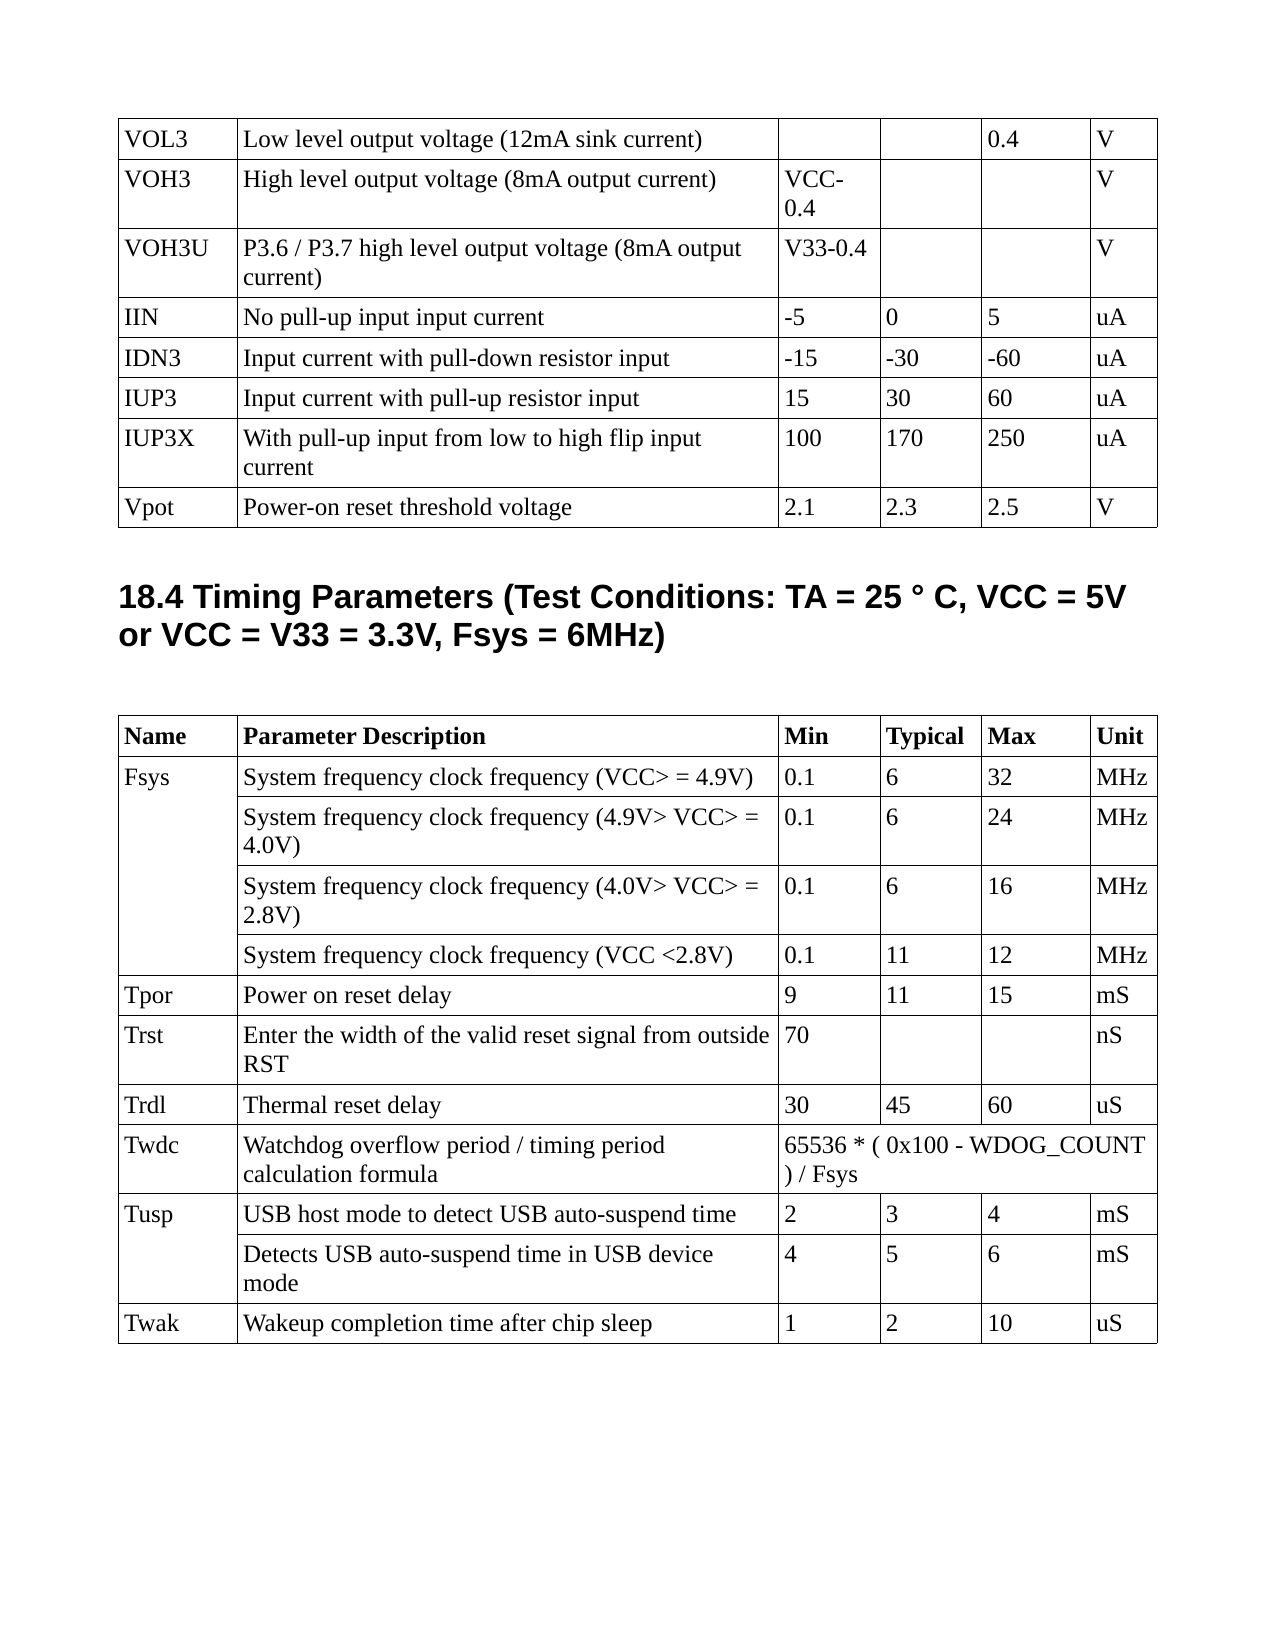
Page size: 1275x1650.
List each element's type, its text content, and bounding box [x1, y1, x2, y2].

table_cell 1 [779, 1304, 880, 1343]
table_cell [982, 160, 1090, 227]
table_cell VCC-0.4 [779, 160, 880, 227]
table_cell 170 [881, 419, 981, 487]
table_cell VOH3 [119, 160, 237, 227]
table_cell System frequency clock frequency (4.0V> VCC> = 2.8V) [238, 866, 778, 934]
table_cell -30 [881, 338, 981, 377]
table_cell IUP3 [119, 378, 237, 417]
table_cell 12 [982, 935, 1090, 974]
table_cell 30 [779, 1085, 880, 1124]
table_cell Trst [119, 1016, 237, 1084]
table_cell [982, 1016, 1090, 1084]
table_cell 250 [982, 419, 1090, 487]
table_cell IIN [119, 298, 237, 337]
table_cell 45 [881, 1085, 981, 1124]
table_cell V [1091, 488, 1157, 527]
table_cell IUP3X [119, 419, 237, 487]
table_cell MHz [1091, 935, 1157, 974]
table_cell [881, 160, 981, 227]
table_cell 15 [982, 976, 1090, 1015]
table_cell IDN3 [119, 338, 237, 377]
table_cell No pull-up input input current [238, 298, 778, 337]
table_cell Enter the width of the valid reset signal from outside RST [238, 1016, 778, 1084]
table_cell Fsys [119, 757, 237, 974]
table_cell 6 [881, 797, 981, 865]
table_cell 0.1 [779, 757, 880, 796]
table_cell 0.1 [779, 935, 880, 974]
table_cell 6 [982, 1235, 1090, 1303]
table_header Typical [881, 716, 981, 756]
table_cell nS [1091, 1016, 1157, 1084]
table_cell mS [1091, 976, 1157, 1015]
table_cell 5 [881, 1235, 981, 1303]
table_cell [881, 119, 981, 158]
table_cell Vpot [119, 488, 237, 527]
table_cell 2 [881, 1304, 981, 1343]
table_cell 2.3 [881, 488, 981, 527]
table_header Min [779, 716, 880, 756]
table_cell System frequency clock frequency (4.9V> VCC> = 4.0V) [238, 797, 778, 865]
table_cell VOH3U [119, 229, 237, 297]
table_cell 2.5 [982, 488, 1090, 527]
table_cell Tpor [119, 976, 237, 1015]
table_cell MHz [1091, 757, 1157, 796]
table_cell uA [1091, 419, 1157, 487]
table_cell mS [1091, 1194, 1157, 1233]
table_cell With pull-up input from low to high flip input current [238, 419, 778, 487]
table_header Max [982, 716, 1090, 756]
table_cell System frequency clock frequency (VCC> = 4.9V) [238, 757, 778, 796]
table_cell 0 [881, 298, 981, 337]
table_cell Watchdog overflow period / timing period calculation formula [238, 1125, 778, 1193]
table_cell -5 [779, 298, 880, 337]
table_cell Thermal reset delay [238, 1085, 778, 1124]
table_cell 6 [881, 757, 981, 796]
table_cell -15 [779, 338, 880, 377]
table_cell 24 [982, 797, 1090, 865]
subtitle 18.4 Timing Parameters (Test Conditions: TA = 25 ° C, VCC = 5V or VCC = V33 = 3.3V, Fsys = 6MHz) [118, 577, 1157, 654]
table_cell 70 [779, 1016, 880, 1084]
table_cell 5 [982, 298, 1090, 337]
table_cell Power-on reset threshold voltage [238, 488, 778, 527]
table_cell uA [1091, 378, 1157, 417]
table_cell [881, 1016, 981, 1084]
table_cell Twdc [119, 1125, 237, 1193]
table_cell 15 [779, 378, 880, 417]
table_cell 60 [982, 378, 1090, 417]
table_cell Input current with pull-down resistor input [238, 338, 778, 377]
table_cell 9 [779, 976, 880, 1015]
table_cell 65536 * ( 0x100 - WDOG_COUNT ) / Fsys [779, 1125, 1157, 1193]
table_cell High level output voltage (8mA output current) [238, 160, 778, 227]
table_cell 0.1 [779, 866, 880, 934]
table_cell Detects USB auto-suspend time in USB device mode [238, 1235, 778, 1303]
table_cell 6 [881, 866, 981, 934]
table_cell MHz [1091, 797, 1157, 865]
table_header Parameter Description [238, 716, 778, 756]
table_cell 2.1 [779, 488, 880, 527]
table_cell uA [1091, 338, 1157, 377]
table_cell mS [1091, 1235, 1157, 1303]
table_cell 0.4 [982, 119, 1090, 158]
table_cell 32 [982, 757, 1090, 796]
table_cell VOL3 [119, 119, 237, 158]
table_cell MHz [1091, 866, 1157, 934]
table_cell Tusp [119, 1194, 237, 1303]
table_header Name [119, 716, 237, 756]
table_cell P3.6 / P3.7 high level output voltage (8mA output current) [238, 229, 778, 297]
table_cell [982, 229, 1090, 297]
table_cell V [1091, 160, 1157, 227]
table_cell Wakeup completion time after chip sleep [238, 1304, 778, 1343]
table_cell Twak [119, 1304, 237, 1343]
table_cell uS [1091, 1304, 1157, 1343]
table_cell USB host mode to detect USB auto-suspend time [238, 1194, 778, 1233]
table_cell V [1091, 119, 1157, 158]
table_cell uS [1091, 1085, 1157, 1124]
table_cell V [1091, 229, 1157, 297]
table_cell 0.1 [779, 797, 880, 865]
table_cell 60 [982, 1085, 1090, 1124]
table_cell 30 [881, 378, 981, 417]
table_cell 11 [881, 935, 981, 974]
table_cell System frequency clock frequency (VCC <2.8V) [238, 935, 778, 974]
table_cell 11 [881, 976, 981, 1015]
table_cell 3 [881, 1194, 981, 1233]
table_cell Power on reset delay [238, 976, 778, 1015]
table_cell 10 [982, 1304, 1090, 1343]
table_cell 100 [779, 419, 880, 487]
table_cell 4 [982, 1194, 1090, 1233]
table_cell V33-0.4 [779, 229, 880, 297]
table_cell [881, 229, 981, 297]
table_cell Trdl [119, 1085, 237, 1124]
table_header Unit [1091, 716, 1157, 756]
table_cell -60 [982, 338, 1090, 377]
table_cell 16 [982, 866, 1090, 934]
table_cell uA [1091, 298, 1157, 337]
table_cell 4 [779, 1235, 880, 1303]
table_cell 2 [779, 1194, 880, 1233]
table_cell [779, 119, 880, 158]
table_cell Input current with pull-up resistor input [238, 378, 778, 417]
table_cell Low level output voltage (12mA sink current) [238, 119, 778, 158]
